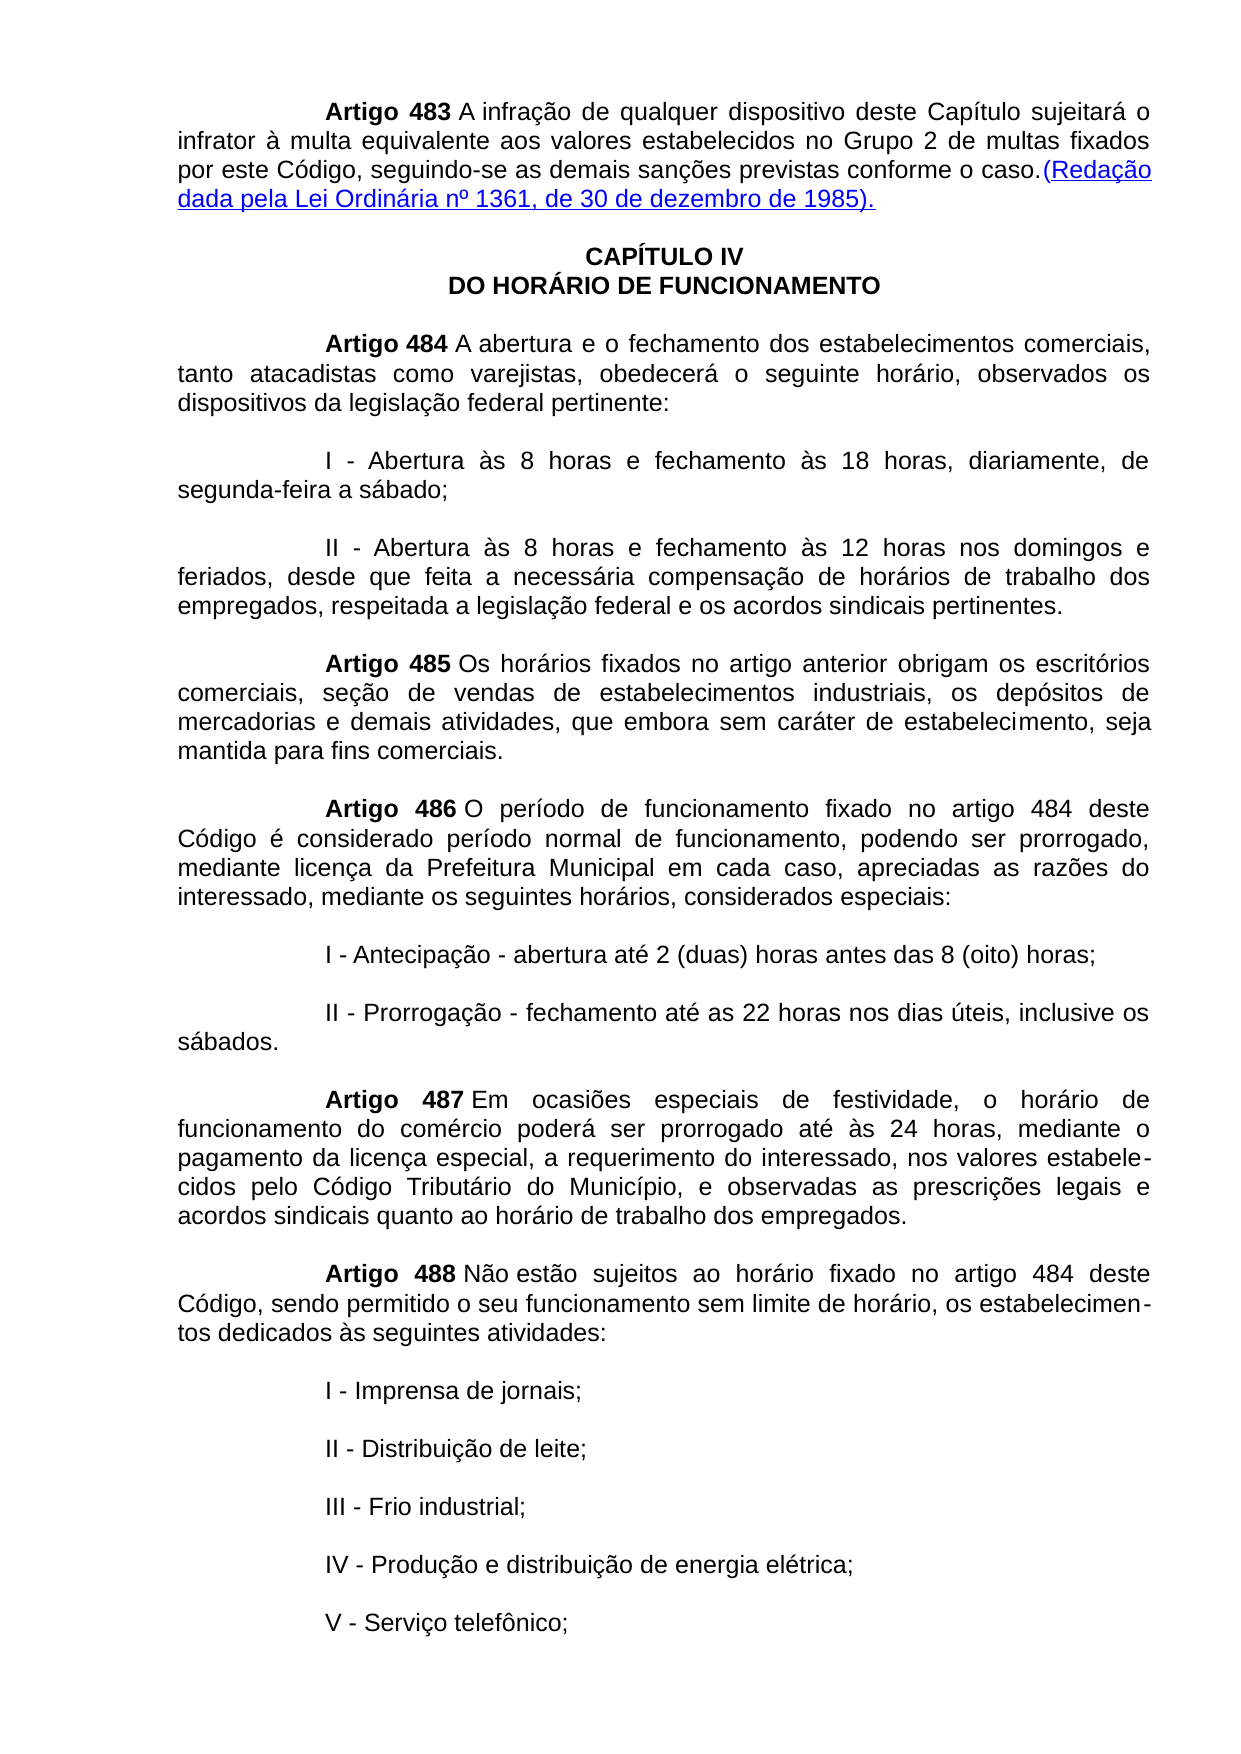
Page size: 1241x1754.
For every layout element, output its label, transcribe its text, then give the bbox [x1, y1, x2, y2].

text I - Antecipação - abertura até 2 (duas) horas antes das 8 (oito) horas; [177, 940, 1152, 969]
text Artigo 484 A abertura e o fechamento dos estabelecimentos comerciais, tanto atacadistas como varejistas, obedecerá o seguinte horário, observados os dispositivos da legislação federal pertinente: [177, 329, 1152, 417]
text II - Prorrogação - fechamento até as 22 horas nos dias úteis, inclusive os sábados. [177, 998, 1152, 1056]
text Artigo 486 O período de funcionamento fixado no artigo 484 deste Código é considerado período normal de funcionamento, podendo ser prorrogado, mediante licença da Prefeitura Municipal em cada caso, apreciadas as razões do interessado, mediante os seguintes horários, considerados especiais: [177, 794, 1152, 911]
text Artigo 485 Os horários fixados no artigo anterior obrigam os escritórios comerci­ais, seção de vendas de estabelecimentos industriais, os depósitos de mercadorias e demais atividades, que embora sem caráter de estabeleci­mento, seja mantida para fins comerciais. [177, 649, 1152, 765]
text DO HORÁRIO DE FUNCIONAMENTO [177, 271, 1152, 300]
text CAPÍTULO IV [177, 242, 1152, 271]
text Artigo 488 Não estão sujeitos ao horário fixado no artigo 484 deste Código, sendo permitido o seu funcionamento sem limite de horário, os estabelecimen­tos dedicados às seguintes atividades: [177, 1259, 1152, 1347]
text IV - Produção e distribuição de energia elétrica; [177, 1550, 1152, 1579]
text II - Abertura às 8 horas e fechamento às 12 horas nos domingos e feriados, desde que feita a necessária compensação de horários de trabalho dos empregados, respeitada a legislação federal e os acordos sindicais pertinentes. [177, 533, 1152, 620]
text I - Abertura às 8 horas e fechamento às 18 horas, diariamente, de segunda-feira a sábado; [177, 446, 1152, 504]
text V - Serviço telefônico; [177, 1608, 1152, 1637]
text II - Distribuição de leite; [177, 1434, 1152, 1463]
text III - Frio industrial; [177, 1492, 1152, 1521]
text Artigo 483 A infração de qualquer dispositivo deste Capítulo sujeitará o infrator à multa equivalente aos valores estabelecidos no Grupo 2 de multas fixados por este Código, seguindo-se as demais sanções previstas conforme o caso.(Redação dada pela Lei Ordinária nº 1361, de 30 de dezembro de 1985). [177, 97, 1152, 213]
text Artigo 487 Em ocasiões especiais de festividade, o horário de funcionamento do comércio poderá ser prorrogado até às 24 horas, mediante o pagamento da licença especial, a requerimento do interessado, nos valores estabele­cidos pelo Código Tributário do Município, e observadas as prescrições legais e acordos sindicais quanto ao horário de trabalho dos empregados. [177, 1085, 1152, 1230]
text I - Imprensa de jornais; [177, 1376, 1152, 1405]
